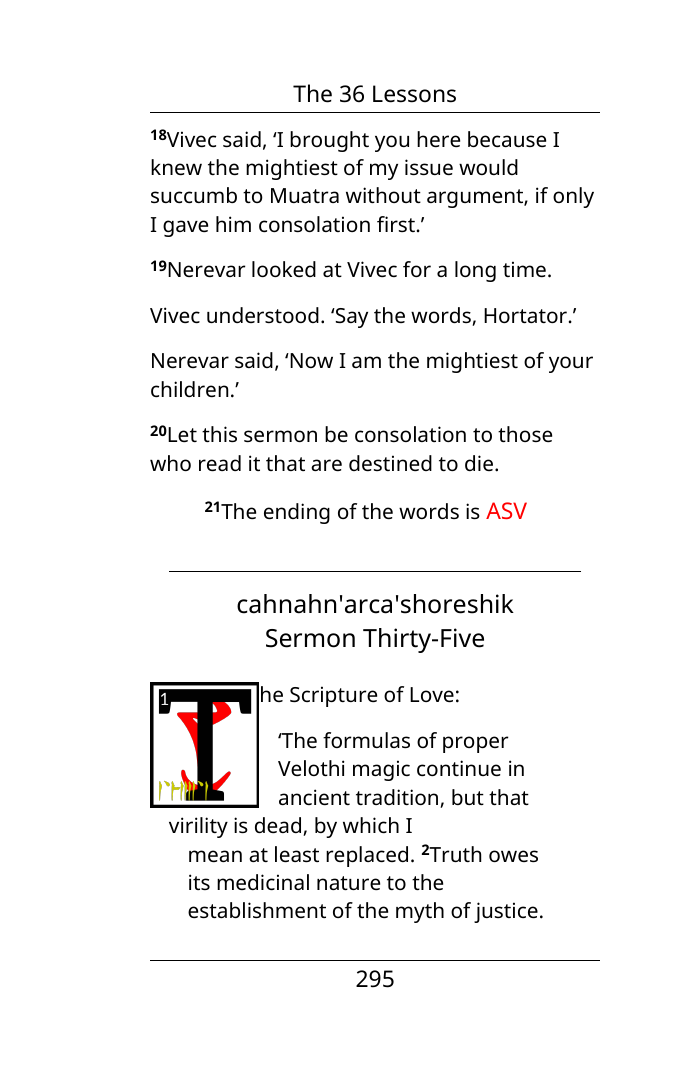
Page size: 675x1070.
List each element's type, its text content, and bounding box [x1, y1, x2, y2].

text 21The ending of the words is ASV [150, 494, 581, 526]
text ‘The formulas of proper Velothi magic continue in ancient tradition, but that virility is dead, by which I [169, 726, 562, 840]
text cahnahn'arca'shoreshik [150, 587, 600, 621]
text Nerevar said, ‘Now I am the mightiest of your children.’ [150, 347, 600, 403]
text Vivec understood. ‘Say the words, Hortator.’ [150, 301, 600, 329]
text 20Let this sermon be consolation to those who read it that are destined to die. [150, 421, 600, 477]
text 18Vivec said, ‘I brought you here because I knew the mightiest of my issue would succumb to Muatra without argument, if only I gave him consolation first.’ [150, 125, 600, 238]
text Sermon Thirty-Five [150, 621, 600, 655]
text he Scripture of Love: [150, 681, 600, 709]
picture [150, 682, 259, 808]
text mean at least replaced. 2Truth owes its medicinal nature to the establishment of the myth of justice. [187, 840, 562, 925]
text 19Nerevar looked at Vivec for a long time. [150, 256, 600, 284]
